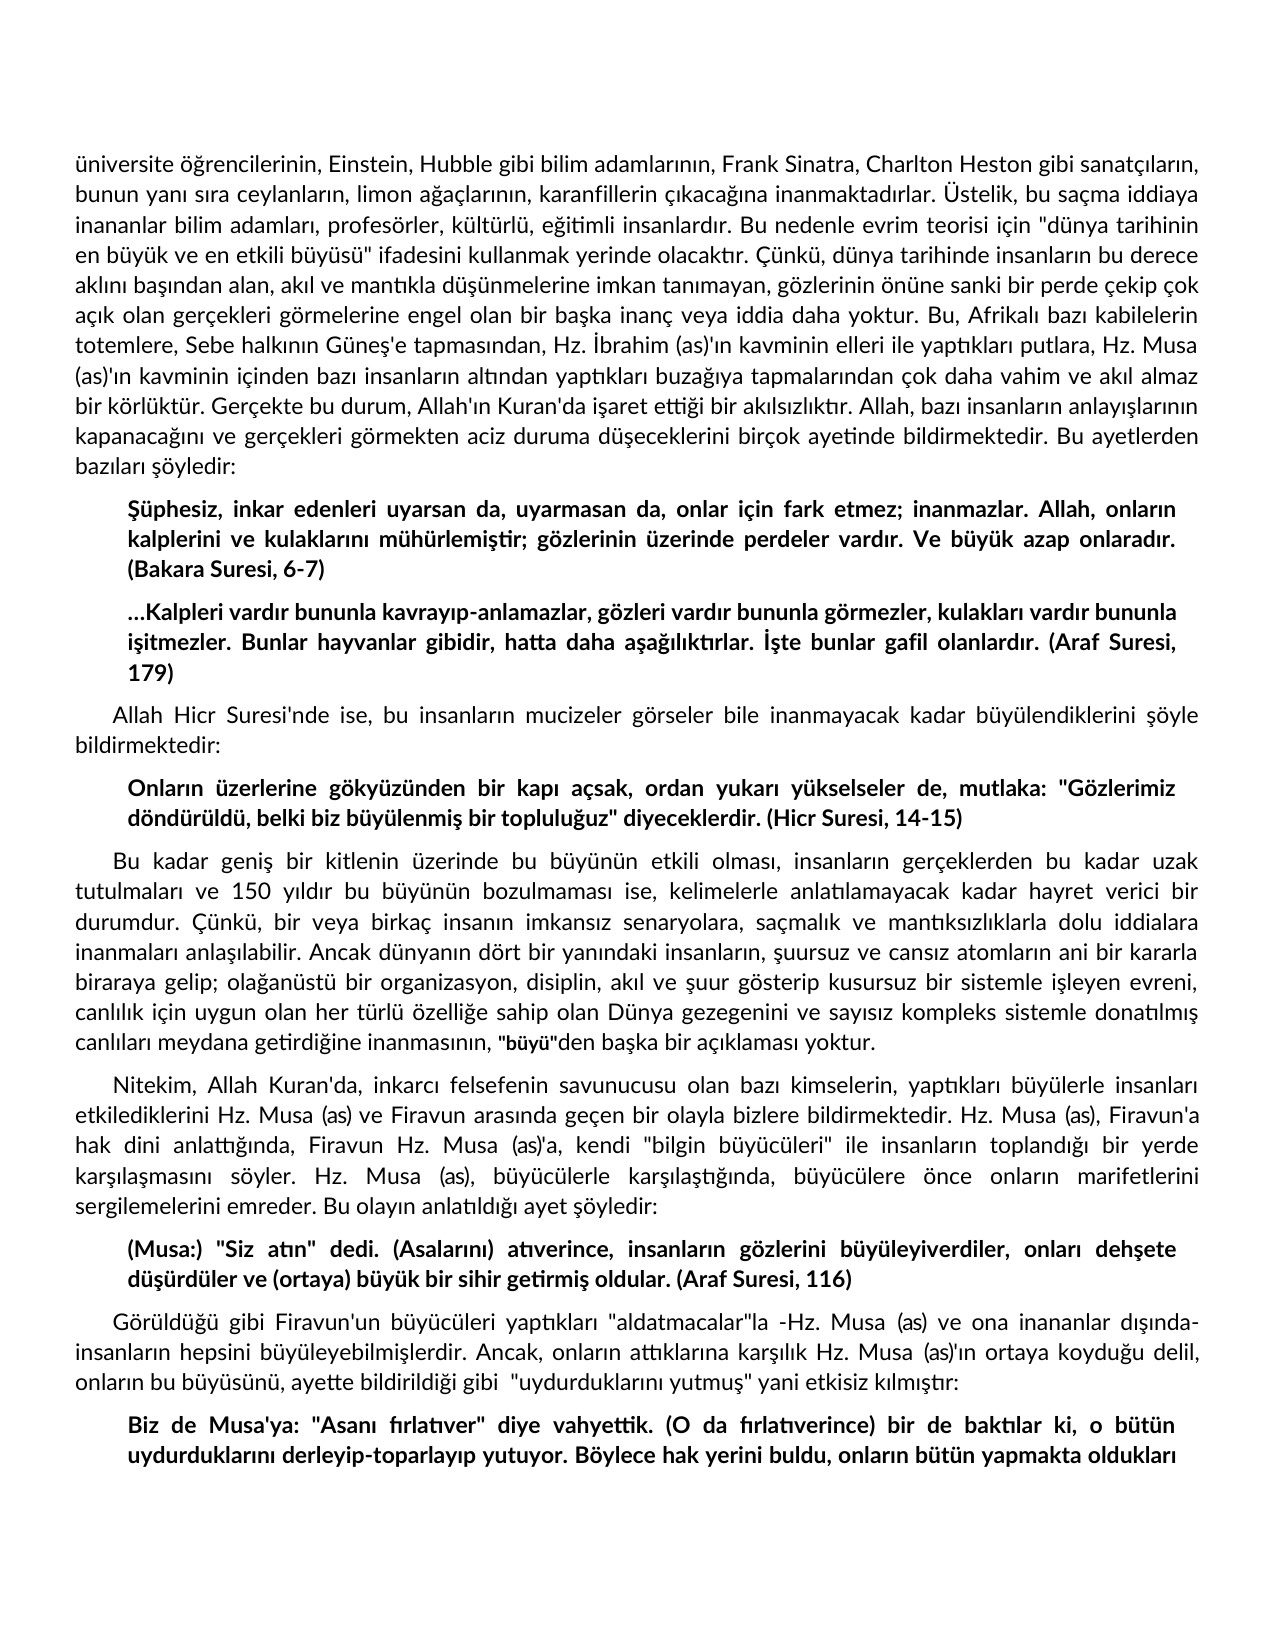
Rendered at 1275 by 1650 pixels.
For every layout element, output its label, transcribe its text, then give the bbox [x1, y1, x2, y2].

text (Musa:) "Siz atın" dedi. (Asalarını) atıverince, insanların gözlerini büyüleyiverdiler, onları dehşete düşürdüler ve (ortaya) büyük bir sihir getirmiş oldular. (Araf Suresi, 116) [127, 1234, 1177, 1292]
text Allah Hicr Suresi'nde ise, bu insanların mucizeler görseler bile inanmayacak kadar büyülendiklerini şöyle bildirmektedir: [75, 701, 1200, 759]
text Onların üzerlerine gökyüzünden bir kapı açsak, ordan yukarı yükselseler de, mutlaka: "Gözlerimiz döndürüldü, belki biz büyülenmiş bir topluluğuz" diyeceklerdir. (Hicr Suresi, 14-15) [127, 774, 1177, 832]
text Biz de Musa'ya: "Asanı fırlatıver" diye vahyettik. (O da fırlatıverince) bir de baktılar ki, o bütün uydurduklarını derleyip-toparlayıp yutuyor. Böylece hak yerini buldu, onların bütün yapmakta oldukları [127, 1410, 1177, 1468]
text üniversite öğrencilerinin, Einstein, Hubble gibi bilim adamlarının, Frank Sinatra, Charlton Heston gibi sanatçıların, bunun yanı sıra ceylanların, limon ağaçlarının, karanfillerin çıkacağına inanmaktadırlar. Üstelik, bu saçma iddiaya inananlar bilim adamları, profesörler, kültürlü, eğitimli insanlardır. Bu nedenle evrim teorisi için "dünya tarihinin en büyük ve en etkili büyüsü" ifadesini kullanmak yerinde olacaktır. Çünkü, dünya tarihinde insanların bu derece aklını başından alan, akıl ve mantıkla düşünmelerine imkan tanımayan, gözlerinin önüne sanki bir perde çekip çok açık olan gerçekleri görmelerine engel olan bir başka inanç veya iddia daha yoktur. Bu, Afrikalı bazı kabilelerin totemlere, Sebe halkının Güneş'e tapmasından, Hz. İbrahim (as)'ın kavminin elleri ile yaptıkları putlara, Hz. Musa (as)'ın kavminin içinden bazı insanların altından yaptıkları buzağıya tapmalarından çok daha vahim ve akıl almaz bir körlüktür. Gerçekte bu durum, Allah'ın Kuran'da işaret ettiği bir akılsızlıktır. Allah, bazı insanların anlayışlarının kapanacağını ve gerçekleri görmekten aciz duruma düşeceklerini birçok ayetinde bildirmektedir. Bu ayetlerden bazıları şöyledir: [75, 150, 1200, 479]
text Şüphesiz, inkar edenleri uyarsan da, uyarmasan da, onlar için fark etmez; inanmazlar. Allah, onların kalplerini ve kulaklarını mühürlemiştir; gözlerinin üzerinde perdeler vardır. Ve büyük azap onlaradır. (Bakara Suresi, 6-7) [127, 495, 1177, 583]
text Nitekim, Allah Kuran'da, inkarcı felsefenin savunucusu olan bazı kimselerin, yaptıkları büyülerle insanları etkilediklerini Hz. Musa (as) ve Firavun arasında geçen bir olayla bizlere bildirmektedir. Hz. Musa (as), Firavun'a hak dini anlattığında, Firavun Hz. Musa (as)'a, kendi "bilgin büyücüleri" ile insanların toplandığı bir yerde karşılaşmasını söyler. Hz. Musa (as), büyücülerle karşılaştığında, büyücülere önce onların marifetlerini sergilemelerini emreder. Bu olayın anlatıldığı ayet şöyledir: [75, 1071, 1200, 1219]
text Görüldüğü gibi Firavun'un büyücüleri yaptıkları "aldatmacalar"la -Hz. Musa (as) ve ona inananlar dışında- insanların hepsini büyüleyebilmişlerdir. Ancak, onların attıklarına karşılık Hz. Musa (as)'ın ortaya koyduğu delil, onların bu büyüsünü, ayette bildirildiği gibi "uydurduklarını yutmuş" yani etkisiz kılmıştır: [75, 1307, 1200, 1395]
text …Kalpleri vardır bununla kavrayıp-anlamazlar, gözleri vardır bununla görmezler, kulakları vardır bununla işitmezler. Bunlar hayvanlar gibidir, hatta daha aşağılıktırlar. İşte bunlar gafil olanlardır. (Araf Suresi, 179) [127, 598, 1177, 686]
text Bu kadar geniş bir kitlenin üzerinde bu büyünün etkili olması, insanların gerçeklerden bu kadar uzak tutulmaları ve 150 yıldır bu büyünün bozulmaması ise, kelimelerle anlatılamayacak kadar hayret verici bir durumdur. Çünkü, bir veya birkaç insanın imkansız senaryolara, saçmalık ve mantıksızlıklarla dolu iddialara inanmaları anlaşılabilir. Ancak dünyanın dört bir yanındaki insanların, şuursuz ve cansız atomların ani bir kararla biraraya gelip; olağanüstü bir organizasyon, disiplin, akıl ve şuur gösterip kusursuz bir sistemle işleyen evreni, canlılık için uygun olan her türlü özelliğe sahip olan Dünya gezegenini ve sayısız kompleks sistemle donatılmış canlıları meydana getirdiğine inanmasının, "büyü"den başka bir açıklaması yoktur. [75, 847, 1200, 1056]
